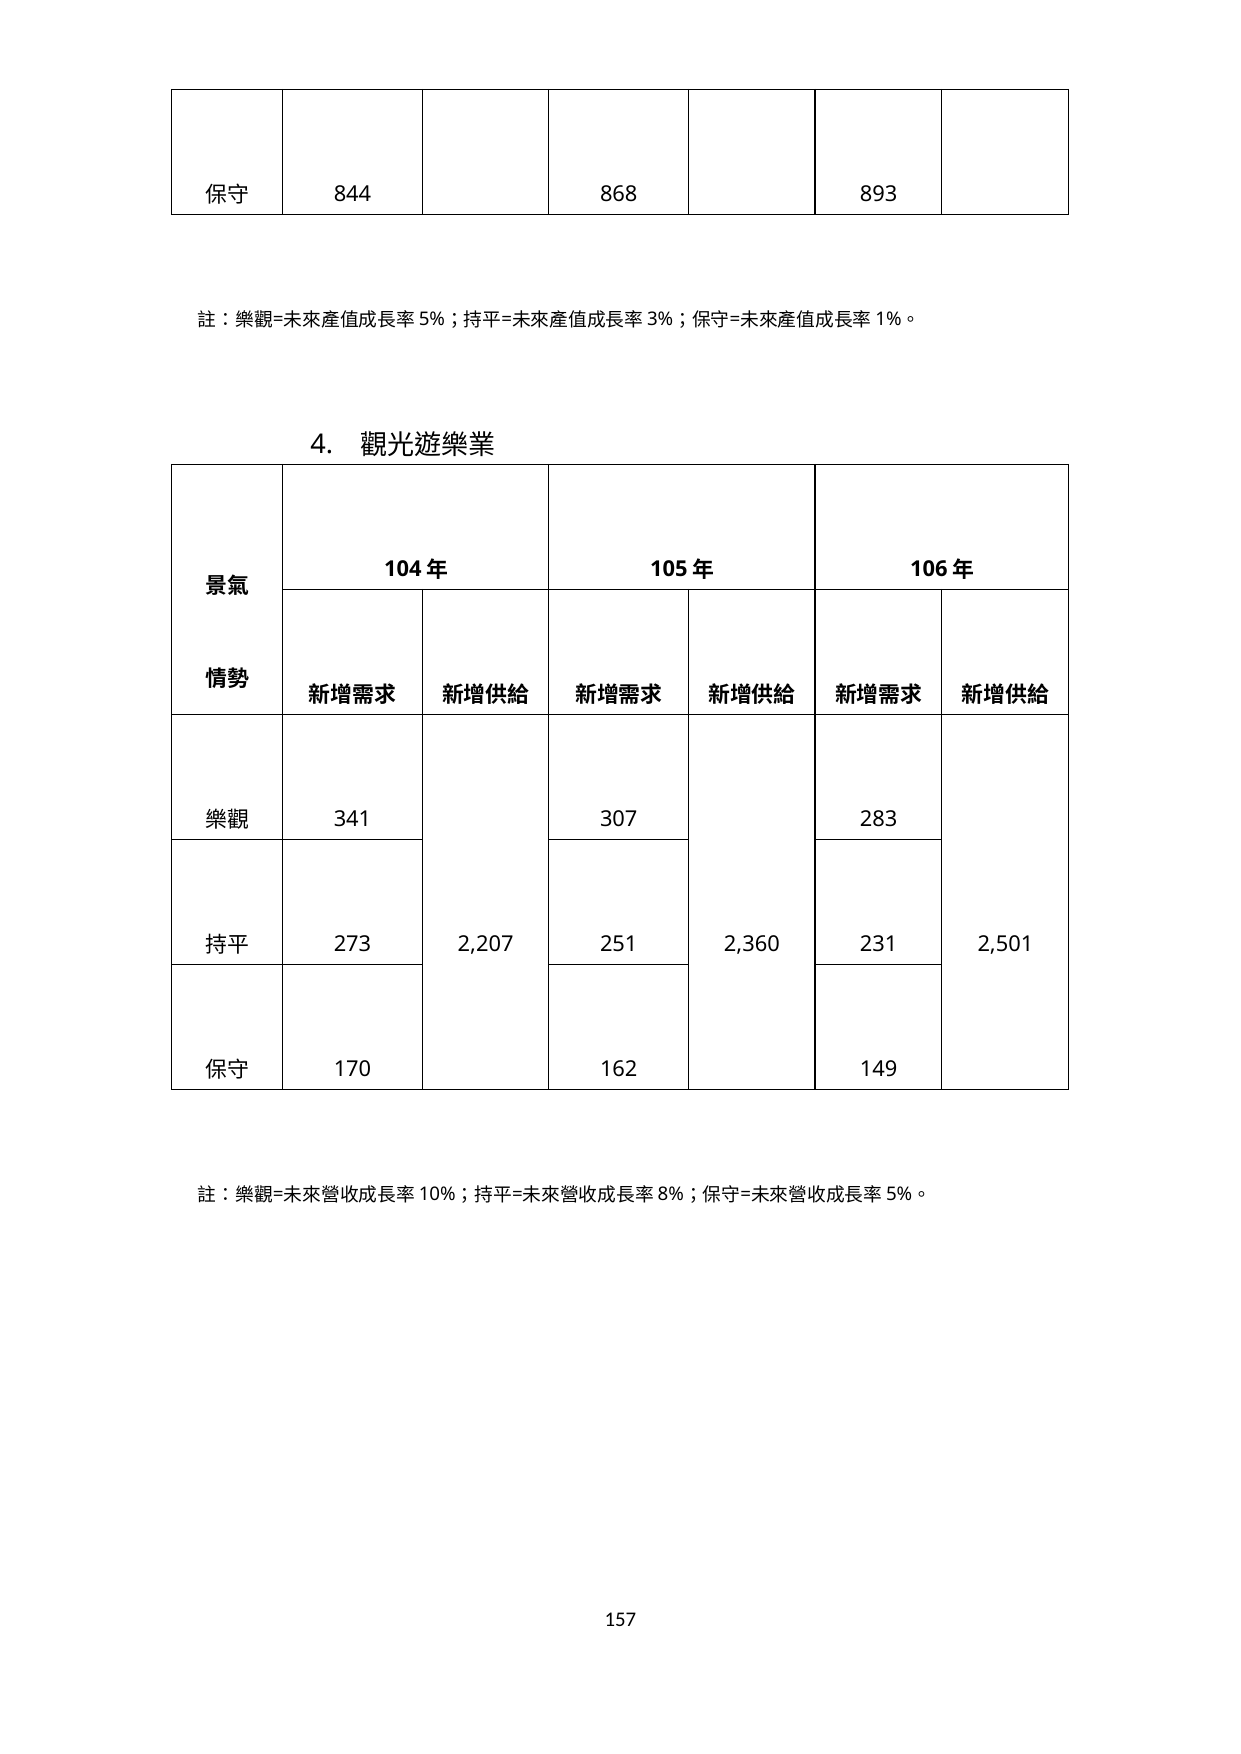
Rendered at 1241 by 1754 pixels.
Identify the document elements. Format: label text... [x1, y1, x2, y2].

table_cell 新增供給 [423, 590, 548, 714]
table_cell 2,207 [423, 715, 548, 1089]
table_cell 保守 [172, 90, 282, 214]
table_cell 新增需求 [283, 590, 422, 714]
table_cell 307 [549, 715, 688, 839]
table_cell 持平 [172, 840, 282, 964]
table_header 景氣 情勢 [172, 465, 282, 714]
table_cell 273 [283, 840, 422, 964]
table_cell [942, 90, 1068, 214]
table_cell 新增需求 [816, 590, 941, 714]
table_cell 231 [816, 840, 941, 964]
table_cell 341 [283, 715, 422, 839]
text 註：樂觀=未來營收成長率10%；持平=未來營收成長率8%；保守=未來營收成長率5%。 [198, 1151, 1063, 1214]
table_header 105年 [549, 465, 814, 589]
table_cell 844 [283, 90, 422, 214]
table_cell 新增供給 [942, 590, 1068, 714]
text 註：樂觀=未來產值成長率5%；持平=未來產值成長率3%；保守=未來產值成長率1%。 [198, 276, 1063, 339]
table_header 104年 [283, 465, 548, 589]
table_cell 283 [816, 715, 941, 839]
table_cell 新增需求 [549, 590, 688, 714]
table_cell 149 [816, 965, 941, 1089]
list 觀光遊樂業 [310, 401, 1092, 464]
table_cell 保守 [172, 965, 282, 1089]
table_cell 251 [549, 840, 688, 964]
table_cell 162 [549, 965, 688, 1089]
table_cell 2,501 [942, 715, 1068, 1089]
table_cell 2,360 [689, 715, 814, 1089]
table_cell 170 [283, 965, 422, 1089]
table_cell 新增供給 [689, 590, 814, 714]
table_cell [423, 90, 548, 214]
table_header 106年 [816, 465, 1068, 589]
table_cell [689, 90, 814, 214]
table_cell 893 [816, 90, 941, 214]
table_cell 868 [549, 90, 688, 214]
table_cell 樂觀 [172, 715, 282, 839]
